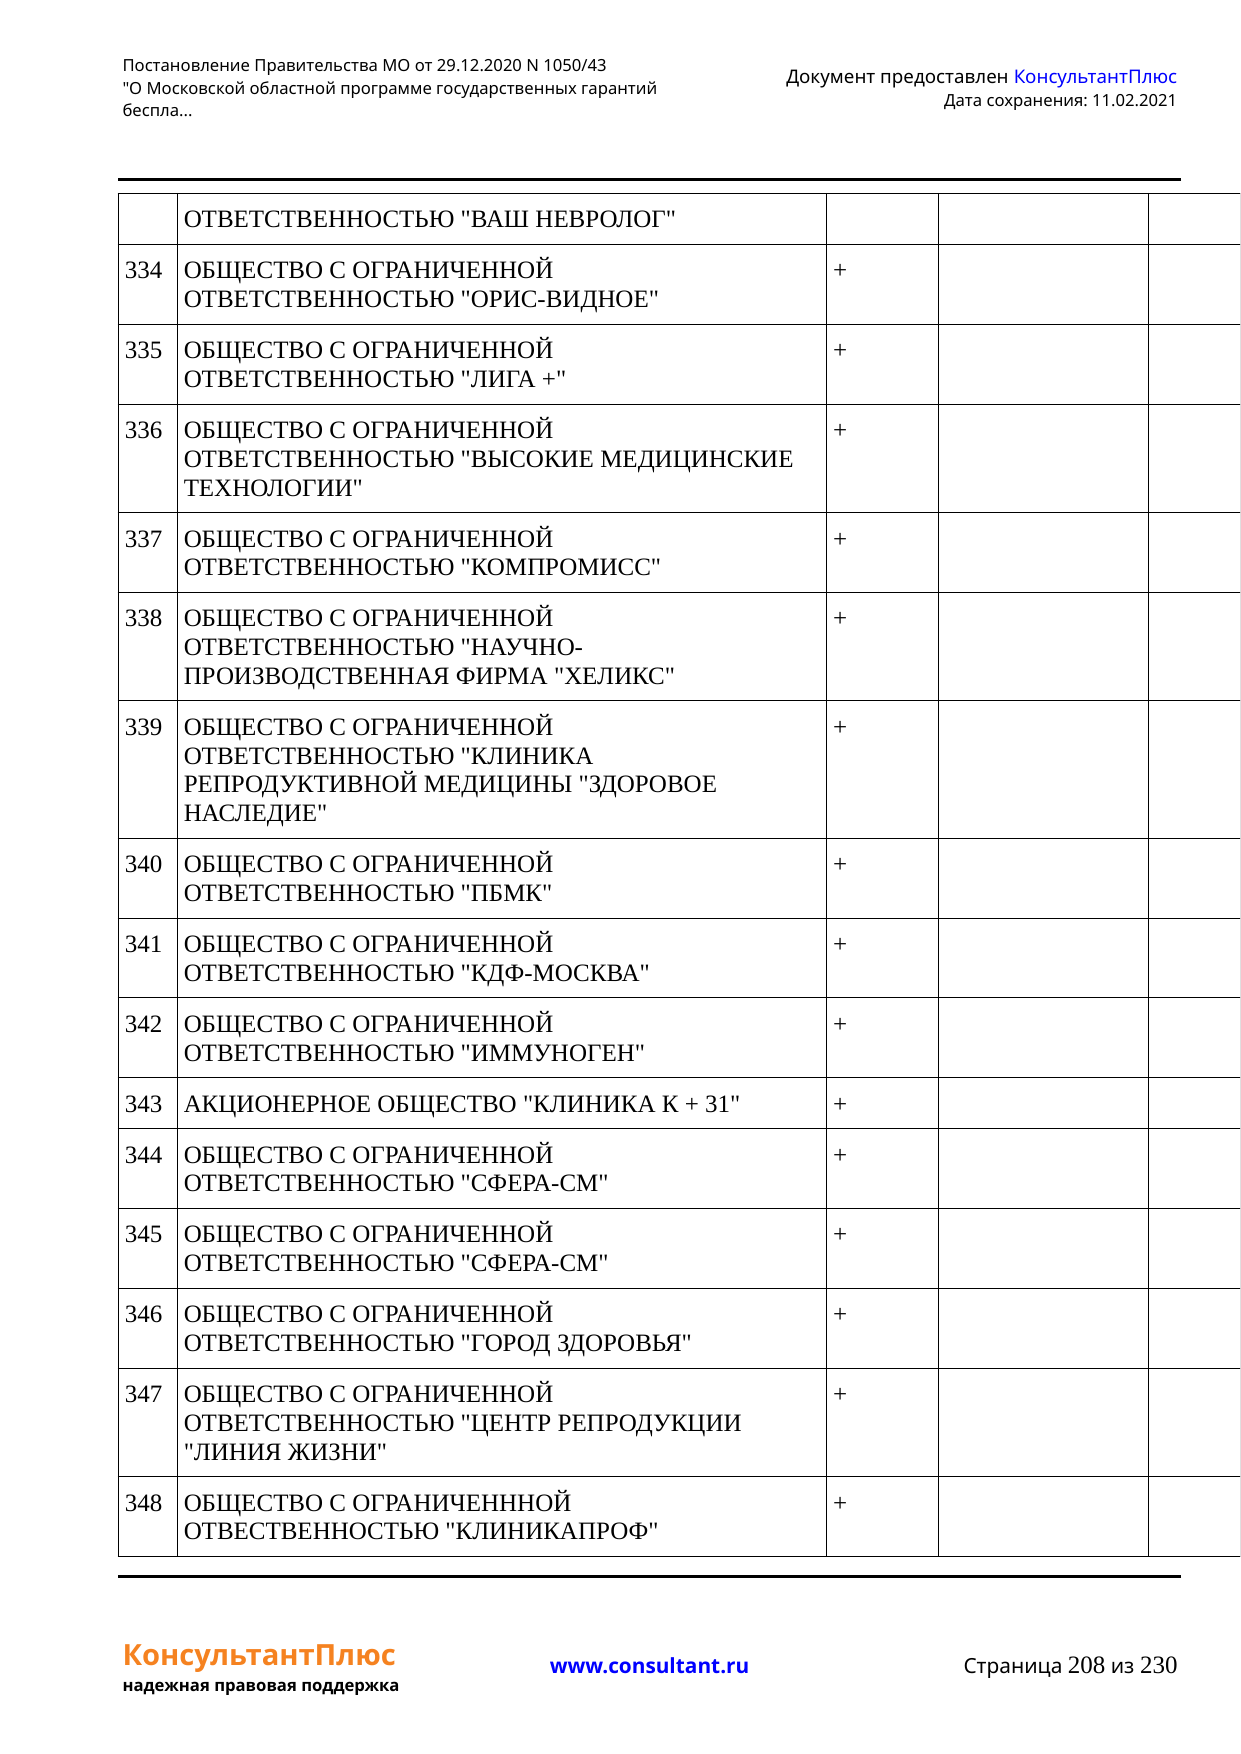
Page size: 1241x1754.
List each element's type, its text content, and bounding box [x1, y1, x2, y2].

table_cell ОБЩЕСТВО С ОГРАНИЧЕННОЙ ОТВЕТСТВЕННОСТЬЮ "СФЕРА-СМ" [178, 1209, 826, 1288]
table_cell 348 [119, 1477, 177, 1556]
table_cell [939, 701, 1148, 838]
table_cell + [827, 839, 938, 917]
table_cell [1149, 405, 1240, 512]
table_cell 347 [119, 1369, 177, 1476]
table_cell + [827, 325, 938, 403]
table_cell + [827, 998, 938, 1077]
table_cell 334 [119, 245, 177, 324]
table_cell [939, 1289, 1148, 1367]
table_cell [827, 194, 938, 244]
table_cell 342 [119, 998, 177, 1077]
table_cell [1149, 1289, 1240, 1367]
table_cell [939, 1209, 1148, 1288]
table_cell + [827, 1129, 938, 1208]
table_cell [1149, 1369, 1240, 1476]
table_cell ОБЩЕСТВО С ОГРАНИЧЕННОЙ ОТВЕТСТВЕННОСТЬЮ "ЛИГА +" [178, 325, 826, 403]
table_cell + [827, 1289, 938, 1367]
table_cell [939, 998, 1148, 1077]
table_cell 341 [119, 919, 177, 997]
table_cell [939, 593, 1148, 700]
table_cell [1149, 245, 1240, 324]
table_cell [939, 325, 1148, 403]
table_cell [939, 194, 1148, 244]
table_cell + [827, 1078, 938, 1128]
table_cell [939, 1129, 1148, 1208]
table_cell + [827, 1369, 938, 1476]
table_cell ОБЩЕСТВО С ОГРАНИЧЕННОЙ ОТВЕТСТВЕННОСТЬЮ "КДФ-МОСКВА" [178, 919, 826, 997]
table_cell ОБЩЕСТВО С ОГРАНИЧЕННОЙ ОТВЕТСТВЕННОСТЬЮ "ГОРОД ЗДОРОВЬЯ" [178, 1289, 826, 1367]
table_cell [939, 1369, 1148, 1476]
table_cell + [827, 593, 938, 700]
table_cell 336 [119, 405, 177, 512]
table_cell 337 [119, 513, 177, 592]
table_cell 335 [119, 325, 177, 403]
table_cell [1149, 1209, 1240, 1288]
table_cell ОБЩЕСТВО С ОГРАНИЧЕННОЙ ОТВЕТСТВЕННОСТЬЮ "НАУЧНО-ПРОИЗВОДСТВЕННАЯ ФИРМА "ХЕЛИКС" [178, 593, 826, 700]
table_cell [1149, 593, 1240, 700]
table_cell [939, 245, 1148, 324]
table_cell [119, 194, 177, 244]
table_cell + [827, 1477, 938, 1556]
table_cell 346 [119, 1289, 177, 1367]
table_cell + [827, 405, 938, 512]
table_cell ОБЩЕСТВО С ОГРАНИЧЕННОЙ ОТВЕТСТВЕННОСТЬЮ "ПБМК" [178, 839, 826, 917]
table_cell ОТВЕТСТВЕННОСТЬЮ "ВАШ НЕВРОЛОГ" [178, 194, 826, 244]
table_cell 340 [119, 839, 177, 917]
table_cell [939, 839, 1148, 917]
table_cell [1149, 998, 1240, 1077]
table_cell ОБЩЕСТВО С ОГРАНИЧЕННОЙ ОТВЕТСТВЕННОСТЬЮ "КОМПРОМИСС" [178, 513, 826, 592]
table_cell [1149, 1477, 1240, 1556]
table_cell [939, 919, 1148, 997]
table_cell [939, 405, 1148, 512]
table_cell [1149, 1129, 1240, 1208]
table_cell ОБЩЕСТВО С ОГРАНИЧЕННОЙ ОТВЕТСТВЕННОСТЬЮ "ОРИС-ВИДНОЕ" [178, 245, 826, 324]
table_cell [1149, 1078, 1240, 1128]
table_cell + [827, 245, 938, 324]
table_cell [1149, 194, 1240, 244]
table_cell ОБЩЕСТВО С ОГРАНИЧЕННОЙ ОТВЕТСТВЕННОСТЬЮ "ИММУНОГЕН" [178, 998, 826, 1077]
table_cell [939, 513, 1148, 592]
table_cell ОБЩЕСТВО С ОГРАНИЧЕННОЙ ОТВЕТСТВЕННОСТЬЮ "СФЕРА-СМ" [178, 1129, 826, 1208]
table_cell [1149, 513, 1240, 592]
table_cell ОБЩЕСТВО С ОГРАНИЧЕННОЙ ОТВЕТСТВЕННОСТЬЮ "КЛИНИКА РЕПРОДУКТИВНОЙ МЕДИЦИНЫ "ЗДОРОВОЕ НАСЛЕДИЕ" [178, 701, 826, 838]
table_cell [1149, 325, 1240, 403]
table_cell 345 [119, 1209, 177, 1288]
table_cell 344 [119, 1129, 177, 1208]
table_cell + [827, 919, 938, 997]
table_cell 339 [119, 701, 177, 838]
table_cell 343 [119, 1078, 177, 1128]
table_cell [939, 1078, 1148, 1128]
table_cell АКЦИОНЕРНОЕ ОБЩЕСТВО "КЛИНИКА К + 31" [178, 1078, 826, 1128]
table_cell ОБЩЕСТВО С ОГРАНИЧЕННОЙ ОТВЕТСТВЕННОСТЬЮ "ЦЕНТР РЕПРОДУКЦИИ "ЛИНИЯ ЖИЗНИ" [178, 1369, 826, 1476]
table_cell + [827, 701, 938, 838]
table_cell 338 [119, 593, 177, 700]
table_cell [1149, 839, 1240, 917]
table_cell [1149, 701, 1240, 838]
table_cell + [827, 513, 938, 592]
table_cell [939, 1477, 1148, 1556]
table_cell [1149, 919, 1240, 997]
table_cell + [827, 1209, 938, 1288]
table_cell ОБЩЕСТВО С ОГРАНИЧЕННОЙ ОТВЕТСТВЕННОСТЬЮ "ВЫСОКИЕ МЕДИЦИНСКИЕ ТЕХНОЛОГИИ" [178, 405, 826, 512]
table_cell ОБЩЕСТВО С ОГРАНИЧЕНННОЙ ОТВЕСТВЕННОСТЬЮ "КЛИНИКАПРОФ" [178, 1477, 826, 1556]
